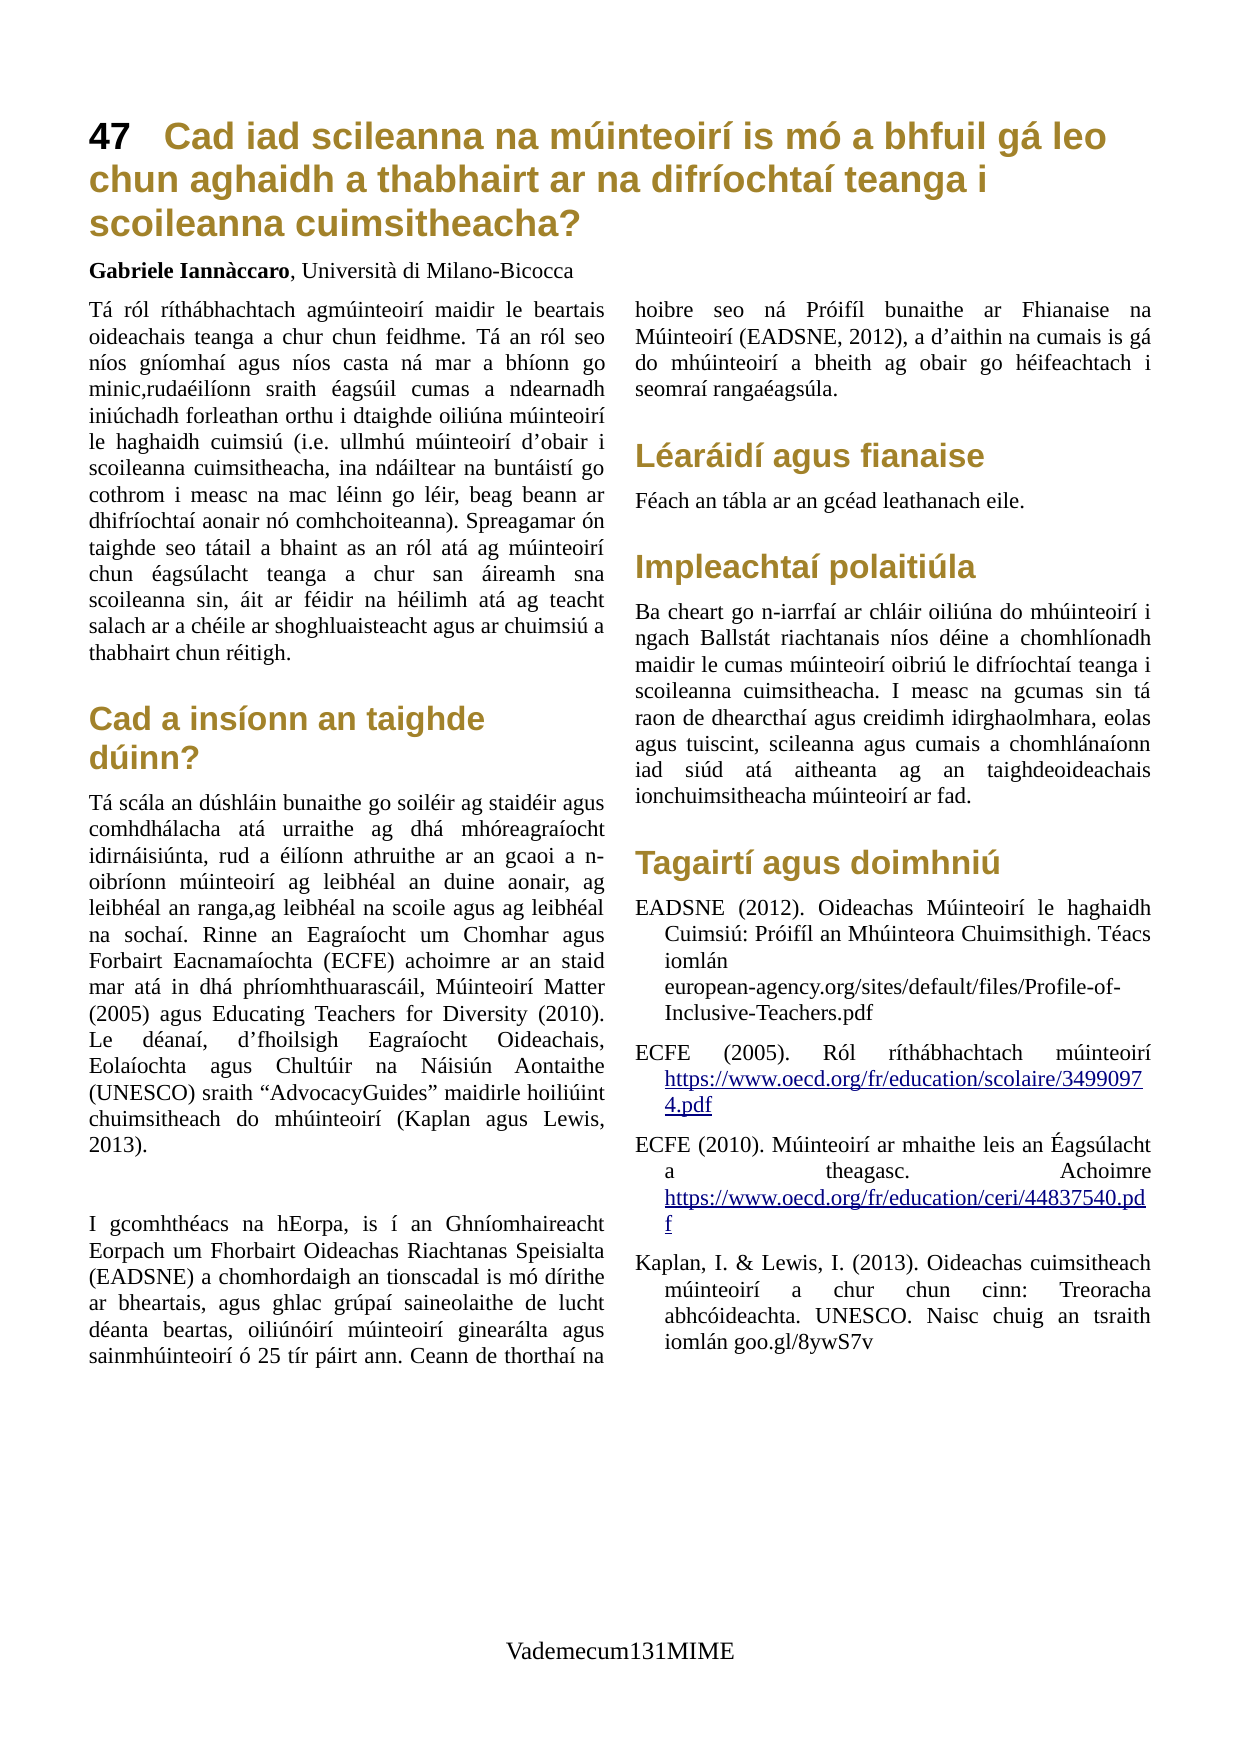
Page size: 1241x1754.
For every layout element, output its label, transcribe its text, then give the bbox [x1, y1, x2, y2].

text I gcomhthéacs na hEorpa, is í an Ghníomhaireacht Eorpach um Fhorbairt Oideachas Riachtanas Speisialta (EADSNE) a chomhordaigh an tionscadal is mó dírithe ar bheartais, agus ghlac grúpaí saineolaithe de lucht déanta beartas, oiliúnóirí múinteoirí ginearálta agus sainmhúinteoirí ó 25 tír páirt ann. Ceann de thorthaí na [88, 1210, 605, 1368]
text Tá scála an dúshláin bunaithe go soiléir ag staidéir agus comhdhálacha atá urraithe ag dhá mhóreagraíocht idirnáisiúnta, rud a éilíonn athruithe ar an gcaoi a n-oibríonn múinteoirí ag leibhéal an duine aonair, ag leibhéal an ranga,ag leibhéal na scoile agus ag leibhéal na sochaí. Rinne an Eagraíocht um Chomhar agus Forbairt Eacnamaíochta (ECFE) achoimre ar an staid mar atá in dhá phríomhthuarascáil, Múinteoirí Matter (2005) agus Educating Teachers for Diversity (2010). Le déanaí, d’fhoilsigh Eagraíocht Oideachais, Eolaíochta agus Chultúir na Náisiún Aontaithe (UNESCO) sraith “AdvocacyGuides” maidirle hoiliúint chuimsitheach do mhúinteoirí (Kaplan agus Lewis, 2013). [88, 789, 605, 1158]
text ECFE (2010). Múinteoirí ar mhaithe leis an Éagsúlacht a theagasc. Achoimre https://www.oecd.org/fr/education/ceri/44837540.pdf [635, 1131, 1152, 1236]
text Kaplan, I. & Lewis, I. (2013). Oideachas cuimsitheach múinteoirí a chur chun cinn: Treoracha abhcóideachta. UNESCO. Naisc chuig an tsraith iomlán goo.gl/8ywS7v [635, 1249, 1152, 1355]
text EADSNE (2012). Oideachas Múinteoirí le haghaidh Cuimsiú: Próifíl an Mhúinteora Chuimsithigh. Téacs iomlán european-agency.org/sites/default/files/Profile-of-Inclusive-Teachers.pdf [635, 894, 1152, 1026]
text hoibre seo ná Próifíl bunaithe ar Fhianaise na Múinteoirí (EADSNE, 2012), a d’aithin na cumais is gá do mhúinteoirí a bheith ag obair go héifeachtach i seomraí rangaéagsúla. [635, 296, 1152, 402]
subtitle Cad a insíonn an taighde dúinn? [88, 699, 605, 776]
subtitle Léaráidí agus fianaise [635, 436, 1152, 474]
text Tá ról ríthábhachtach agmúinteoirí maidir le beartais oideachais teanga a chur chun feidhme. Tá an ról seo níos gníomhaí agus níos casta ná mar a bhíonn go minic,rudaéilíonn sraith éagsúil cumas a ndearnadh iniúchadh forleathan orthu i dtaighde oiliúna múinteoirí le haghaidh cuimsiú (i.e. ullmhú múinteoirí d’obair i scoileanna cuimsitheacha, ina ndáiltear na buntáistí go cothrom i measc na mac léinn go léir, beag beann ar dhifríochtaí aonair nó comhchoiteanna). Spreagamar ón taighde seo tátail a bhaint as an ról atá ag múinteoirí chun éagsúlacht teanga a chur san áireamh sna scoileanna sin, áit ar féidir na héilimh atá ag teacht salach ar a chéile ar shoghluaisteacht agus ar chuimsiú a thabhairt chun réitigh. [88, 296, 605, 665]
text Féach an tábla ar an gcéad leathanach eile. [635, 487, 1152, 513]
subtitle Cad iad scileanna na múinteoirí is mó a bhfuil gá leo chun aghaidh a thabhairt ar na difríochtaí teanga i scoileanna cuimsitheacha? [88, 113, 1152, 244]
subtitle Tagairtí agus doimhniú [635, 843, 1152, 881]
subtitle Impleachtaí polaitiúla [635, 547, 1152, 586]
text Ba cheart go n-iarrfaí ar chláir oiliúna do mhúinteoirí i ngach Ballstát riachtanais níos déine a chomhlíonadh maidir le cumas múinteoirí oibriú le difríochtaí teanga i scoileanna cuimsitheacha. I measc na gcumas sin tá raon de dhearcthaí agus creidimh idirghaolmhara, eolas agus tuiscint, scileanna agus cumais a chomhlánaíonn iad siúd atá aitheanta ag an taighdeoideachais ionchuimsitheacha múinteoirí ar fad. [635, 598, 1152, 809]
text ECFE (2005). Ról ríthábhachtach múinteoirí https://www.oecd.org/fr/education/scolaire/34990974.pdf [635, 1039, 1152, 1118]
text Gabriele Iannàccaro, Università di Milano-Bicocca [88, 257, 1152, 283]
